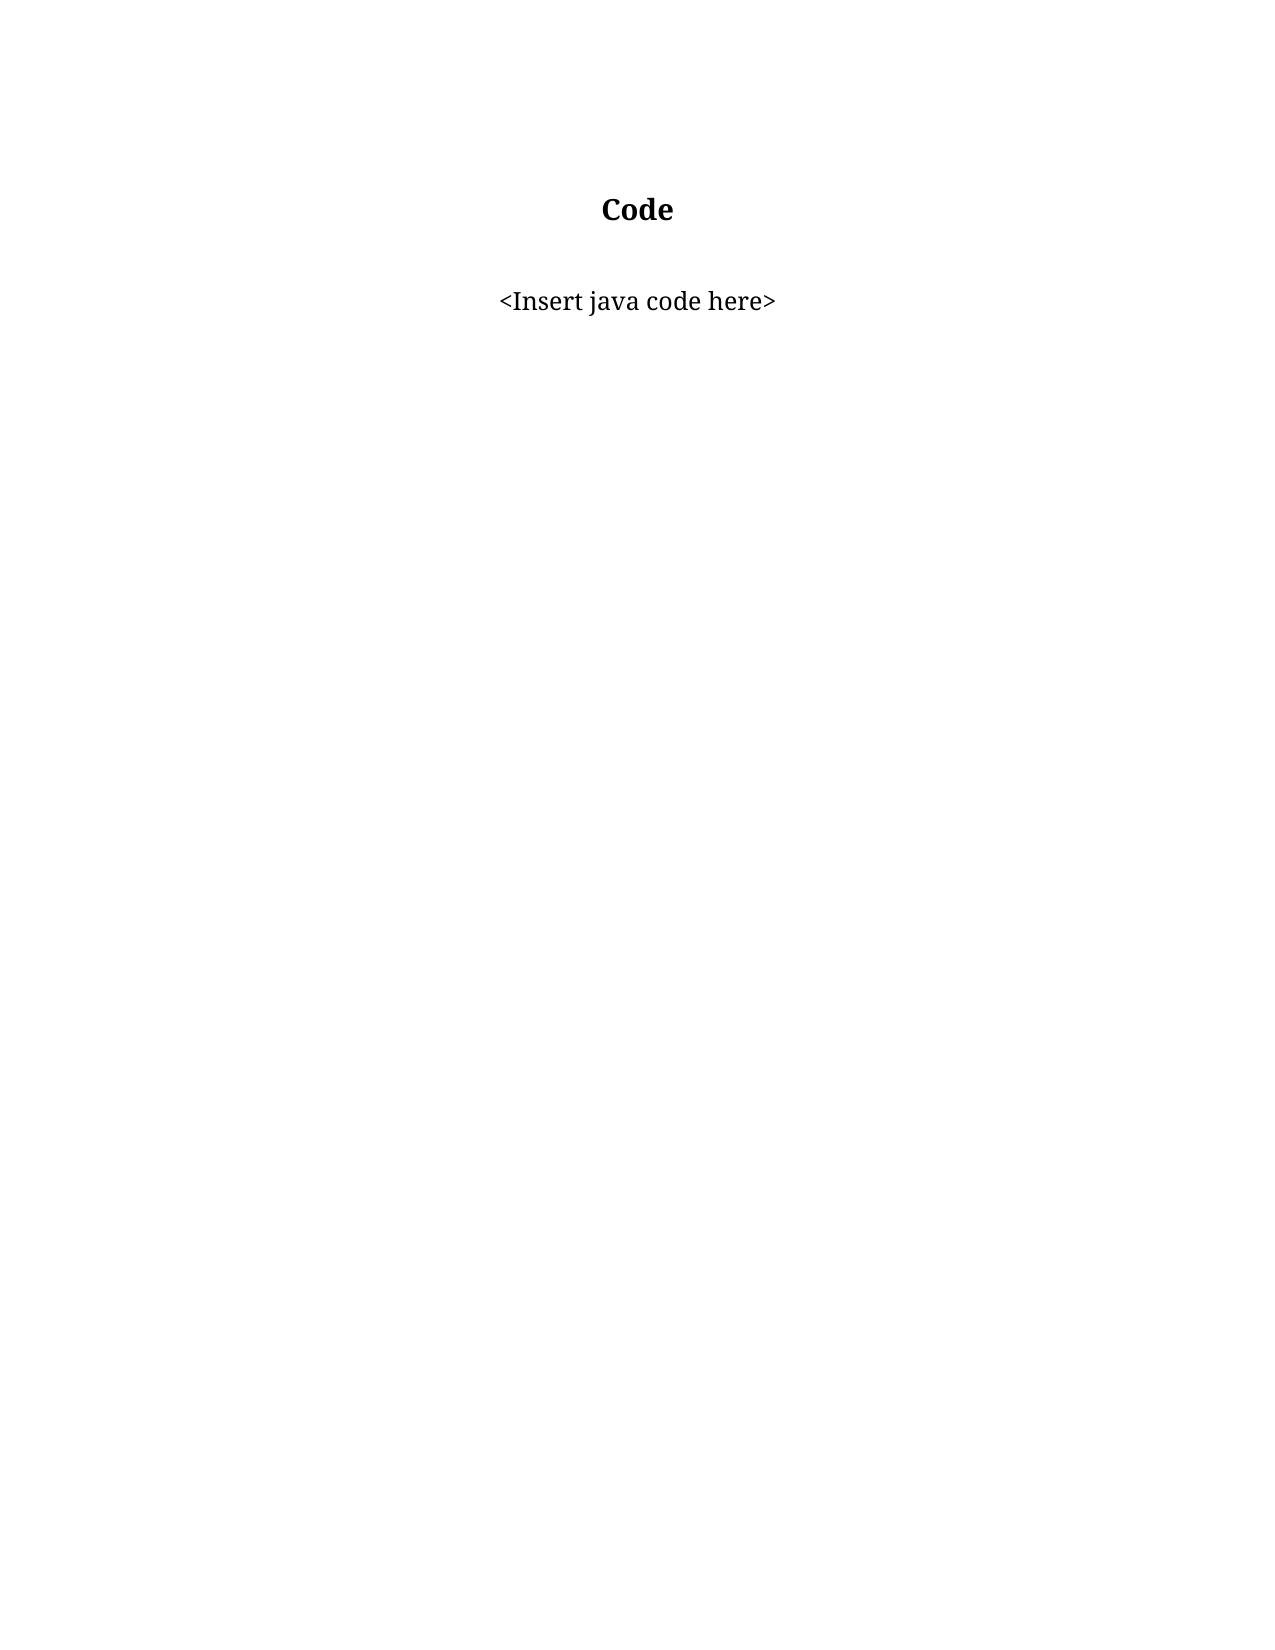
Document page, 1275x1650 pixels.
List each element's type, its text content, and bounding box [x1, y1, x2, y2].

text <Insert java code here> [118, 283, 1157, 317]
subtitle Code [118, 190, 1157, 229]
